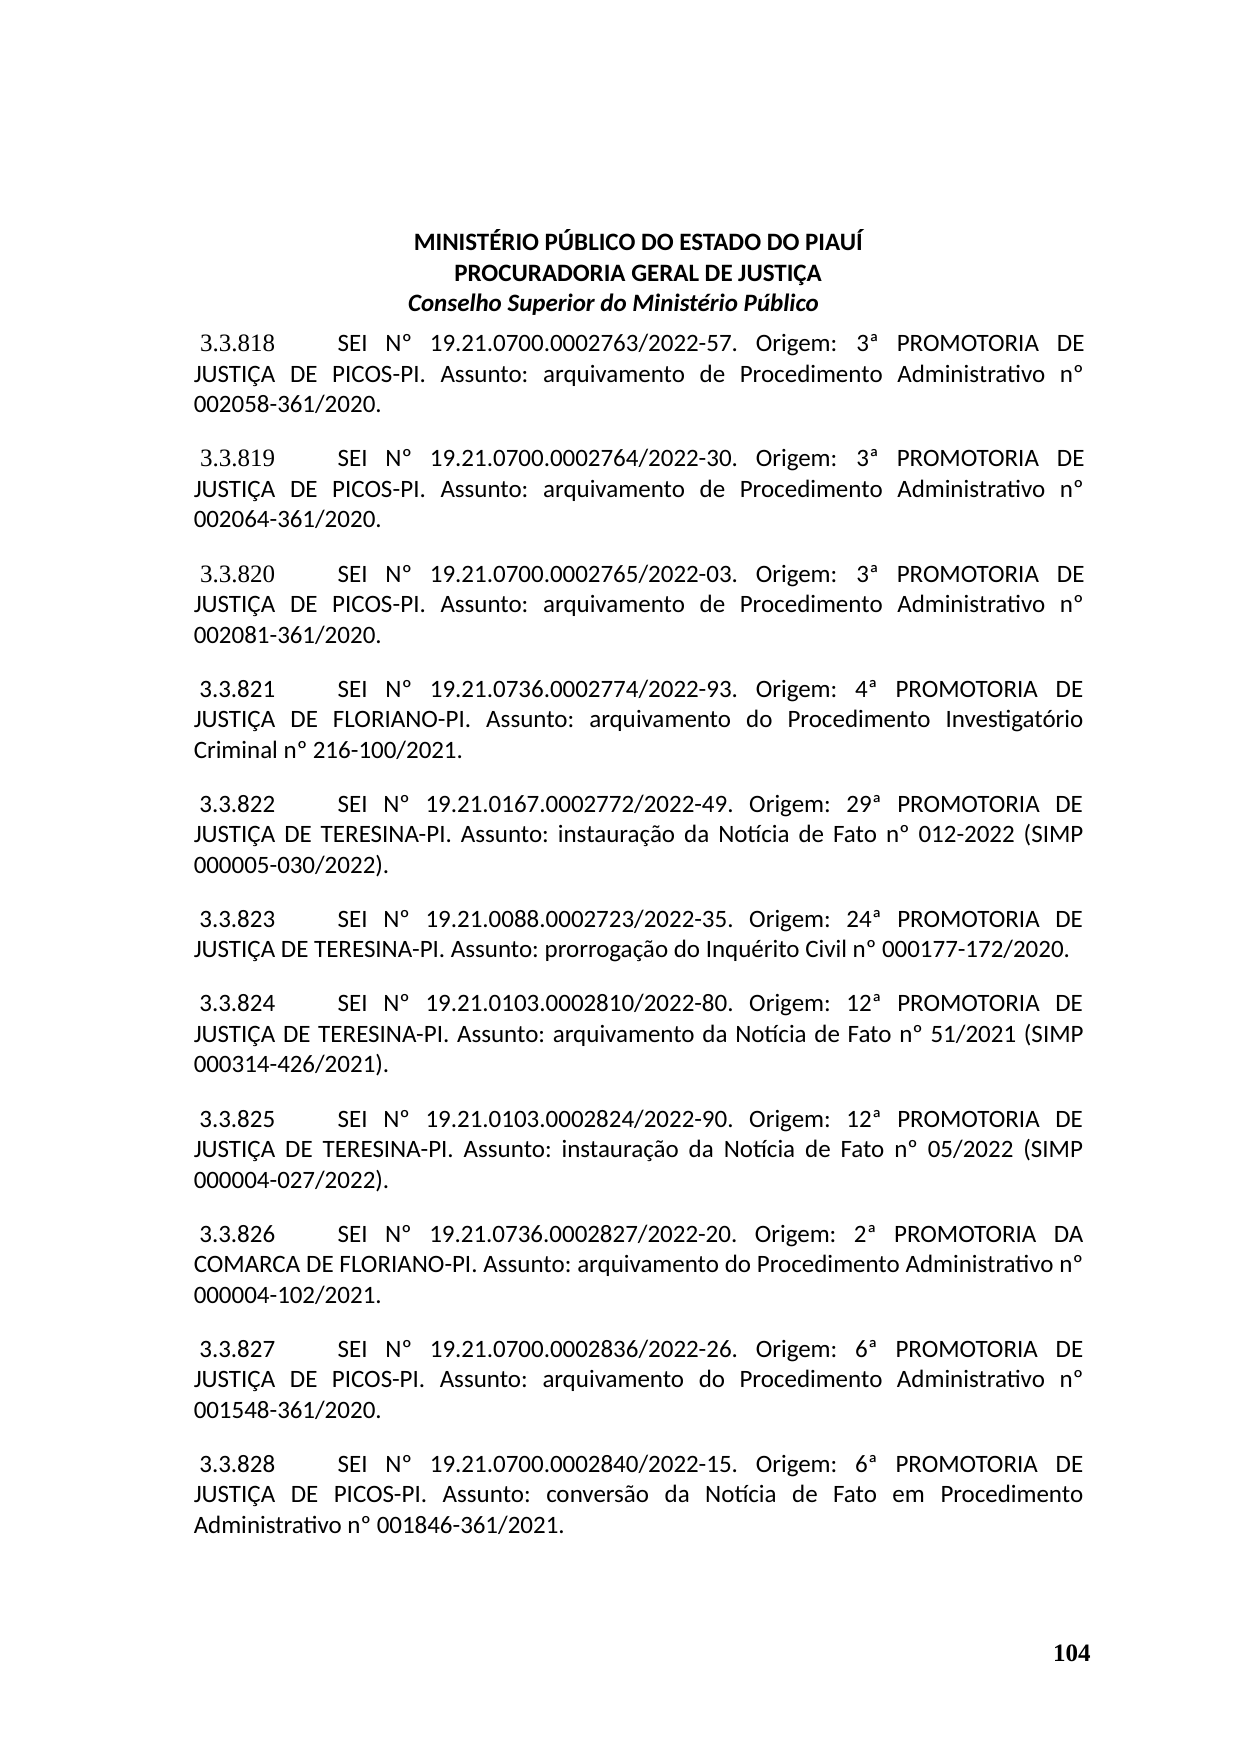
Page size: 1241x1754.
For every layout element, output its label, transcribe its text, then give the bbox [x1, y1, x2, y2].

list SEI Nº 19.21.0103.0002824/2022-90. Origem: 12ª PROMOTORIA DE JUSTIÇA DE TERESINA-PI. Assunto: instauração da Notícia de Fato nº 05/2022 (SIMP 000004-027/2022). [193, 1103, 1084, 1194]
list SEI Nº 19.21.0700.0002836/2022-26. Origem: 6ª PROMOTORIA DE JUSTIÇA DE PICOS-PI. Assunto: arquivamento do Procedimento Administrativo nº 001548-361/2020. [193, 1333, 1084, 1424]
list SEI Nº 19.21.0700.0002764/2022-30. Origem: 3ª PROMOTORIA DE JUSTIÇA DE PICOS-PI. Assunto: arquivamento de Procedimento Administrativo nº 002064-361/2020. [193, 443, 1084, 534]
list SEI Nº 19.21.0736.0002827/2022-20. Origem: 2ª PROMOTORIA DA COMARCA DE FLORIANO-PI. Assunto: arquivamento do Procedimento Administrativo nº 000004-102/2021. [193, 1218, 1084, 1309]
list SEI Nº 19.21.0167.0002772/2022-49. Origem: 29ª PROMOTORIA DE JUSTIÇA DE TERESINA-PI. Assunto: instauração da Notícia de Fato nº 012-2022 (SIMP 000005-030/2022). [193, 788, 1084, 879]
list SEI Nº 19.21.0088.0002723/2022-35. Origem: 24ª PROMOTORIA DE JUSTIÇA DE TERESINA-PI. Assunto: prorrogação do Inquérito Civil nº 000177-172/2020. [193, 903, 1084, 964]
list SEI Nº 19.21.0103.0002810/2022-80. Origem: 12ª PROMOTORIA DE JUSTIÇA DE TERESINA-PI. Assunto: arquivamento da Notícia de Fato nº 51/2021 (SIMP 000314-426/2021). [193, 988, 1084, 1079]
list SEI Nº 19.21.0736.0002774/2022-93. Origem: 4ª PROMOTORIA DE JUSTIÇA DE FLORIANO-PI. Assunto: arquivamento do Procedimento Investigatório Criminal nº 216-100/2021. [193, 673, 1084, 764]
list SEI Nº 19.21.0700.0002763/2022-57. Origem: 3ª PROMOTORIA DE JUSTIÇA DE PICOS-PI. Assunto: arquivamento de Procedimento Administrativo nº 002058-361/2020. [193, 327, 1084, 419]
list SEI Nº 19.21.0700.0002840/2022-15. Origem: 6ª PROMOTORIA DE JUSTIÇA DE PICOS-PI. Assunto: conversão da Notícia de Fato em Procedimento Administrativo nº 001846-361/2021. [193, 1448, 1084, 1539]
list SEI Nº 19.21.0700.0002765/2022-03. Origem: 3ª PROMOTORIA DE JUSTIÇA DE PICOS-PI. Assunto: arquivamento de Procedimento Administrativo nº 002081-361/2020. [193, 558, 1084, 649]
